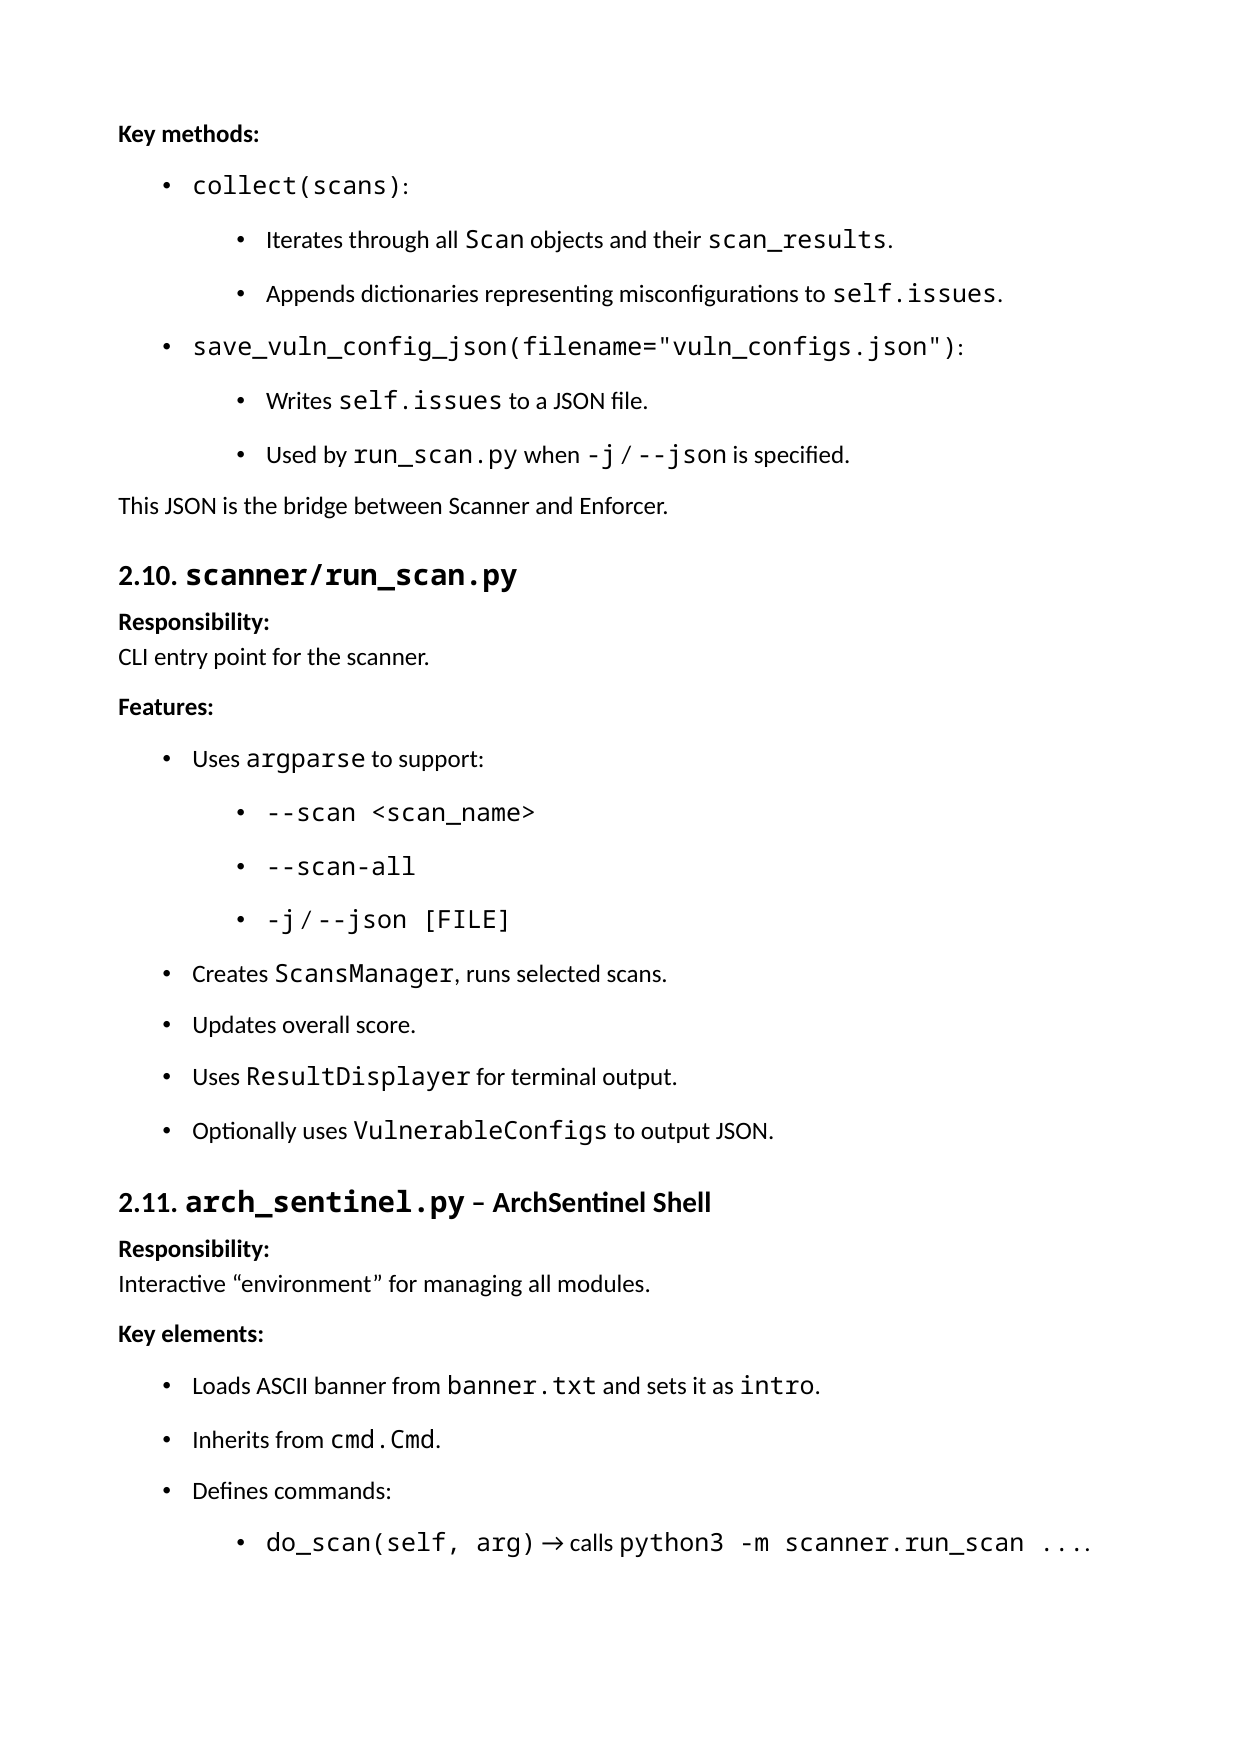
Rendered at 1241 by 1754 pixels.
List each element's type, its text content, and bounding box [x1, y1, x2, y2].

text Features: [118, 691, 1122, 722]
list Inherits from cmd.Cmd. [162, 1421, 1122, 1455]
list save_vuln_config_json(filename="vuln_configs.json"): [162, 329, 1122, 363]
text This JSON is the bridge between Scanner and Enforcer. [118, 490, 1122, 521]
list Uses ResultDisplayer for terminal output. [162, 1059, 1122, 1093]
list Creates ScansManager, runs selected scans. [162, 956, 1122, 990]
text Responsibility: Interactive “environment” for managing all modules. [118, 1233, 1122, 1299]
subtitle 2.11. arch_sentinel.py – ArchSentinel Shell [118, 1181, 1122, 1221]
subtitle 2.10. scanner/run_scan.py [118, 554, 1122, 594]
list Loads ASCII banner from banner.txt and sets it as intro. [162, 1367, 1122, 1402]
text Key elements: [118, 1318, 1122, 1348]
text Key methods: [118, 118, 1122, 149]
list --scan <scan_name> [236, 794, 1122, 828]
list collect(scans): [162, 168, 1122, 202]
list Writes self.issues to a JSON file. [236, 383, 1122, 417]
list --scan-all [236, 848, 1122, 882]
list do_scan(self, arg) → calls python3 -m scanner.run_scan .... [236, 1524, 1122, 1559]
list Used by run_scan.py when -j / --json is specified. [236, 436, 1122, 471]
text Responsibility: CLI entry point for the scanner. [118, 607, 1122, 672]
list Appends dictionaries representing misconfigurations to self.issues. [236, 275, 1122, 309]
list -j / --json [FILE] [236, 902, 1122, 936]
list Iterates through all Scan objects and their scan_results. [236, 221, 1122, 256]
list Defines commands: [162, 1475, 1122, 1506]
list Optionally uses VulnerableConfigs to output JSON. [162, 1113, 1122, 1147]
list Uses argparse to support: [162, 741, 1122, 775]
list Updates overall score. [162, 1009, 1122, 1040]
